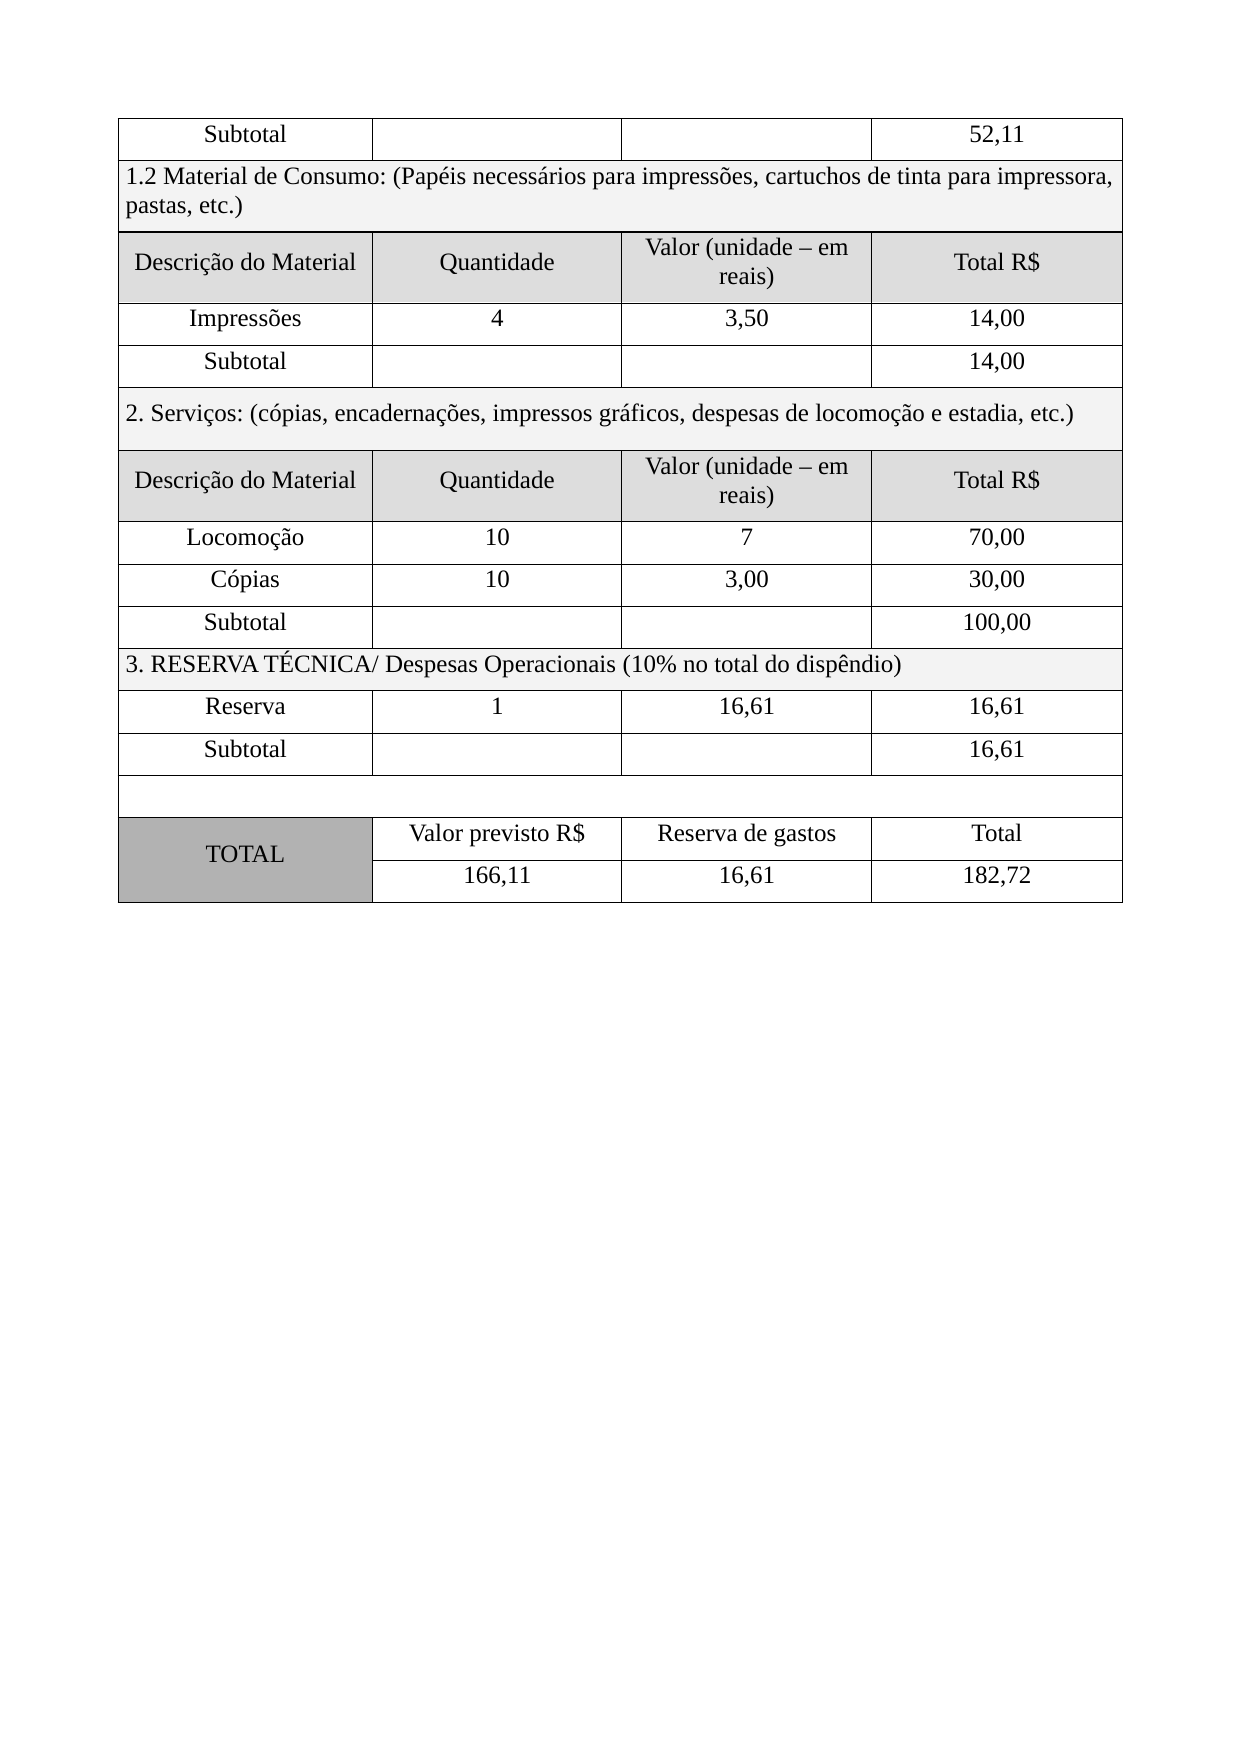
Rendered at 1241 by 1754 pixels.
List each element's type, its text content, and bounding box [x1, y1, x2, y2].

table_cell [373, 734, 621, 775]
table_cell 182,72 [872, 861, 1122, 902]
table_cell Valor (unidade – em reais) [622, 451, 871, 521]
table_cell 100,00 [872, 607, 1122, 648]
table_cell [373, 119, 621, 160]
table_cell Reserva de gastos [622, 818, 871, 859]
table_cell 10 [373, 522, 621, 563]
table_cell [119, 776, 1122, 817]
table_cell 52,11 [872, 119, 1122, 160]
table_cell 1.2 Material de Consumo: (Papéis necessários para impressões, cartuchos de tinta para impressora, pastas, etc.) [119, 161, 1122, 231]
table_cell Quantidade [373, 233, 621, 302]
table_cell Subtotal [119, 607, 372, 648]
table_cell Total [872, 818, 1122, 859]
table_cell 16,61 [872, 691, 1122, 733]
table_cell 3. RESERVA TÉCNICA/ Despesas Operacionais (10% no total do dispêndio) [119, 649, 1122, 690]
table_cell Impressões [119, 304, 372, 345]
table_cell 3,50 [622, 304, 871, 345]
table_cell 2. Serviços: (cópias, encadernações, impressos gráficos, despesas de locomoção e estadia, etc.) [119, 388, 1122, 450]
table_cell TOTAL [119, 818, 372, 902]
table_cell Quantidade [373, 451, 621, 521]
table_cell 4 [373, 304, 621, 345]
table_cell Reserva [119, 691, 372, 733]
table_cell Total R$ [872, 233, 1122, 302]
table_cell 7 [622, 522, 871, 563]
table_cell Valor (unidade – em reais) [622, 233, 871, 302]
table_cell 14,00 [872, 346, 1122, 387]
table_cell 16,61 [622, 861, 871, 902]
table_cell Subtotal [119, 734, 372, 775]
table_cell 166,11 [373, 861, 621, 902]
table_cell 16,61 [872, 734, 1122, 775]
table_cell Descrição do Material [119, 451, 372, 521]
table_cell 1 [373, 691, 621, 733]
table_cell 3,00 [622, 565, 871, 606]
table_cell 10 [373, 565, 621, 606]
table_cell Descrição do Material [119, 233, 372, 302]
table_cell 16,61 [622, 691, 871, 733]
table_cell 14,00 [872, 304, 1122, 345]
table_cell Valor previsto R$ [373, 818, 621, 859]
table_cell 70,00 [872, 522, 1122, 563]
table_cell [622, 346, 871, 387]
table_cell [373, 607, 621, 648]
table_cell [622, 119, 871, 160]
table_cell [622, 734, 871, 775]
table_cell Locomoção [119, 522, 372, 563]
table_cell Total R$ [872, 451, 1122, 521]
table_cell [622, 607, 871, 648]
table_cell 30,00 [872, 565, 1122, 606]
table_cell Subtotal [119, 119, 372, 160]
table_cell Cópias [119, 565, 372, 606]
table_cell [373, 346, 621, 387]
table_cell Subtotal [119, 346, 372, 387]
